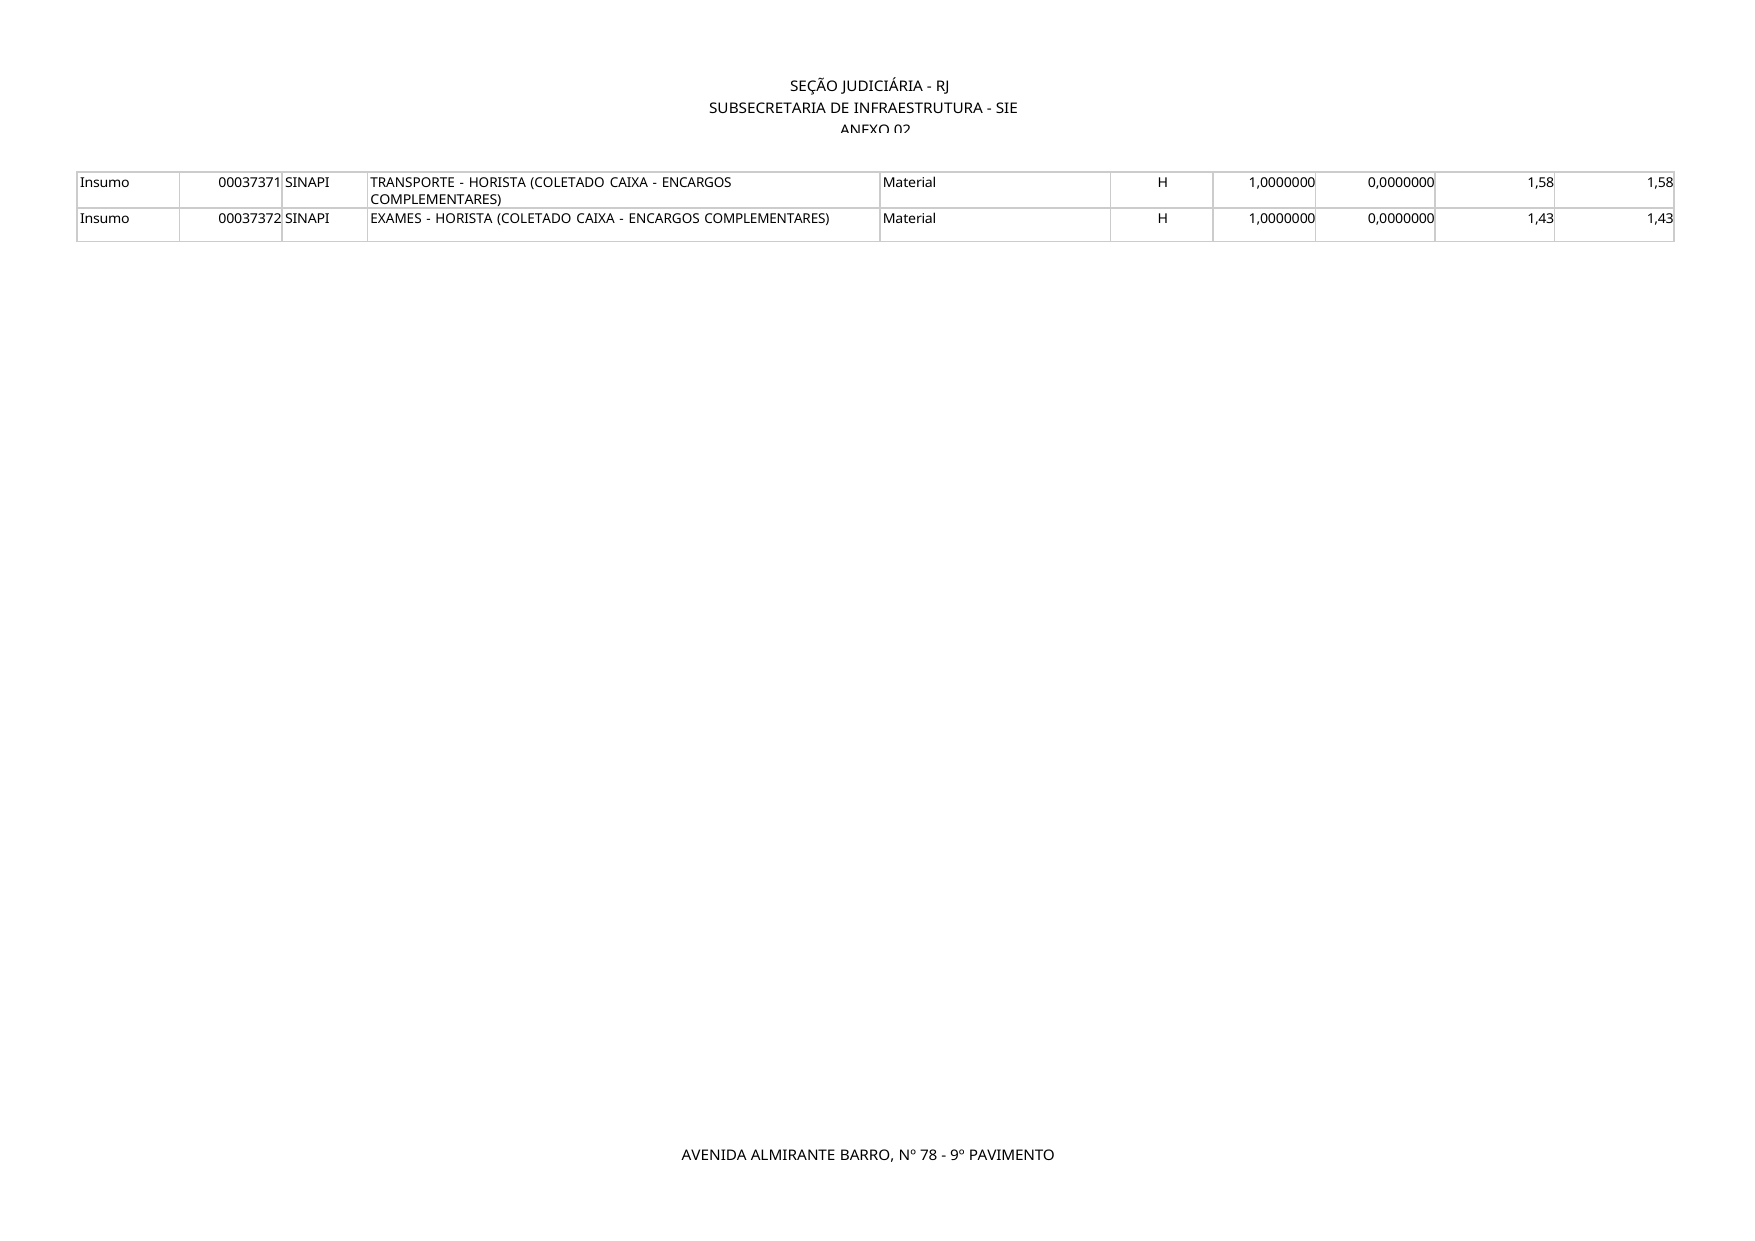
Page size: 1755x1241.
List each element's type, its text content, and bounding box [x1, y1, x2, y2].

table_cell Material [881, 173, 1110, 207]
table_cell Insumo [78, 173, 179, 207]
table_cell H [1111, 209, 1212, 241]
table_cell 1,43 [1436, 209, 1554, 241]
table_cell 1,58 [1555, 173, 1673, 207]
table_cell 1,0000000 [1214, 173, 1315, 207]
table_cell 1,43 [1555, 209, 1673, 241]
table_cell Insumo [78, 209, 179, 241]
table_cell Material [881, 209, 1110, 241]
table_cell SINAPI [283, 173, 367, 207]
table_cell 1,0000000 [1214, 209, 1315, 241]
table_cell 1,58 [1436, 173, 1554, 207]
table_cell 00037372 [180, 209, 281, 241]
table_cell 0,0000000 [1316, 209, 1434, 241]
table_cell EXAMES - HORISTA (COLETADO CAIXA - ENCARGOS COMPLEMENTARES) [368, 209, 879, 241]
table_cell 00037371 [180, 173, 281, 207]
table_cell 0,0000000 [1316, 173, 1434, 207]
table_cell TRANSPORTE - HORISTA (COLETADO CAIXA - ENCARGOS COMPLEMENTARES) [368, 173, 879, 207]
table_cell H [1111, 173, 1212, 207]
table_cell SINAPI [283, 209, 367, 241]
